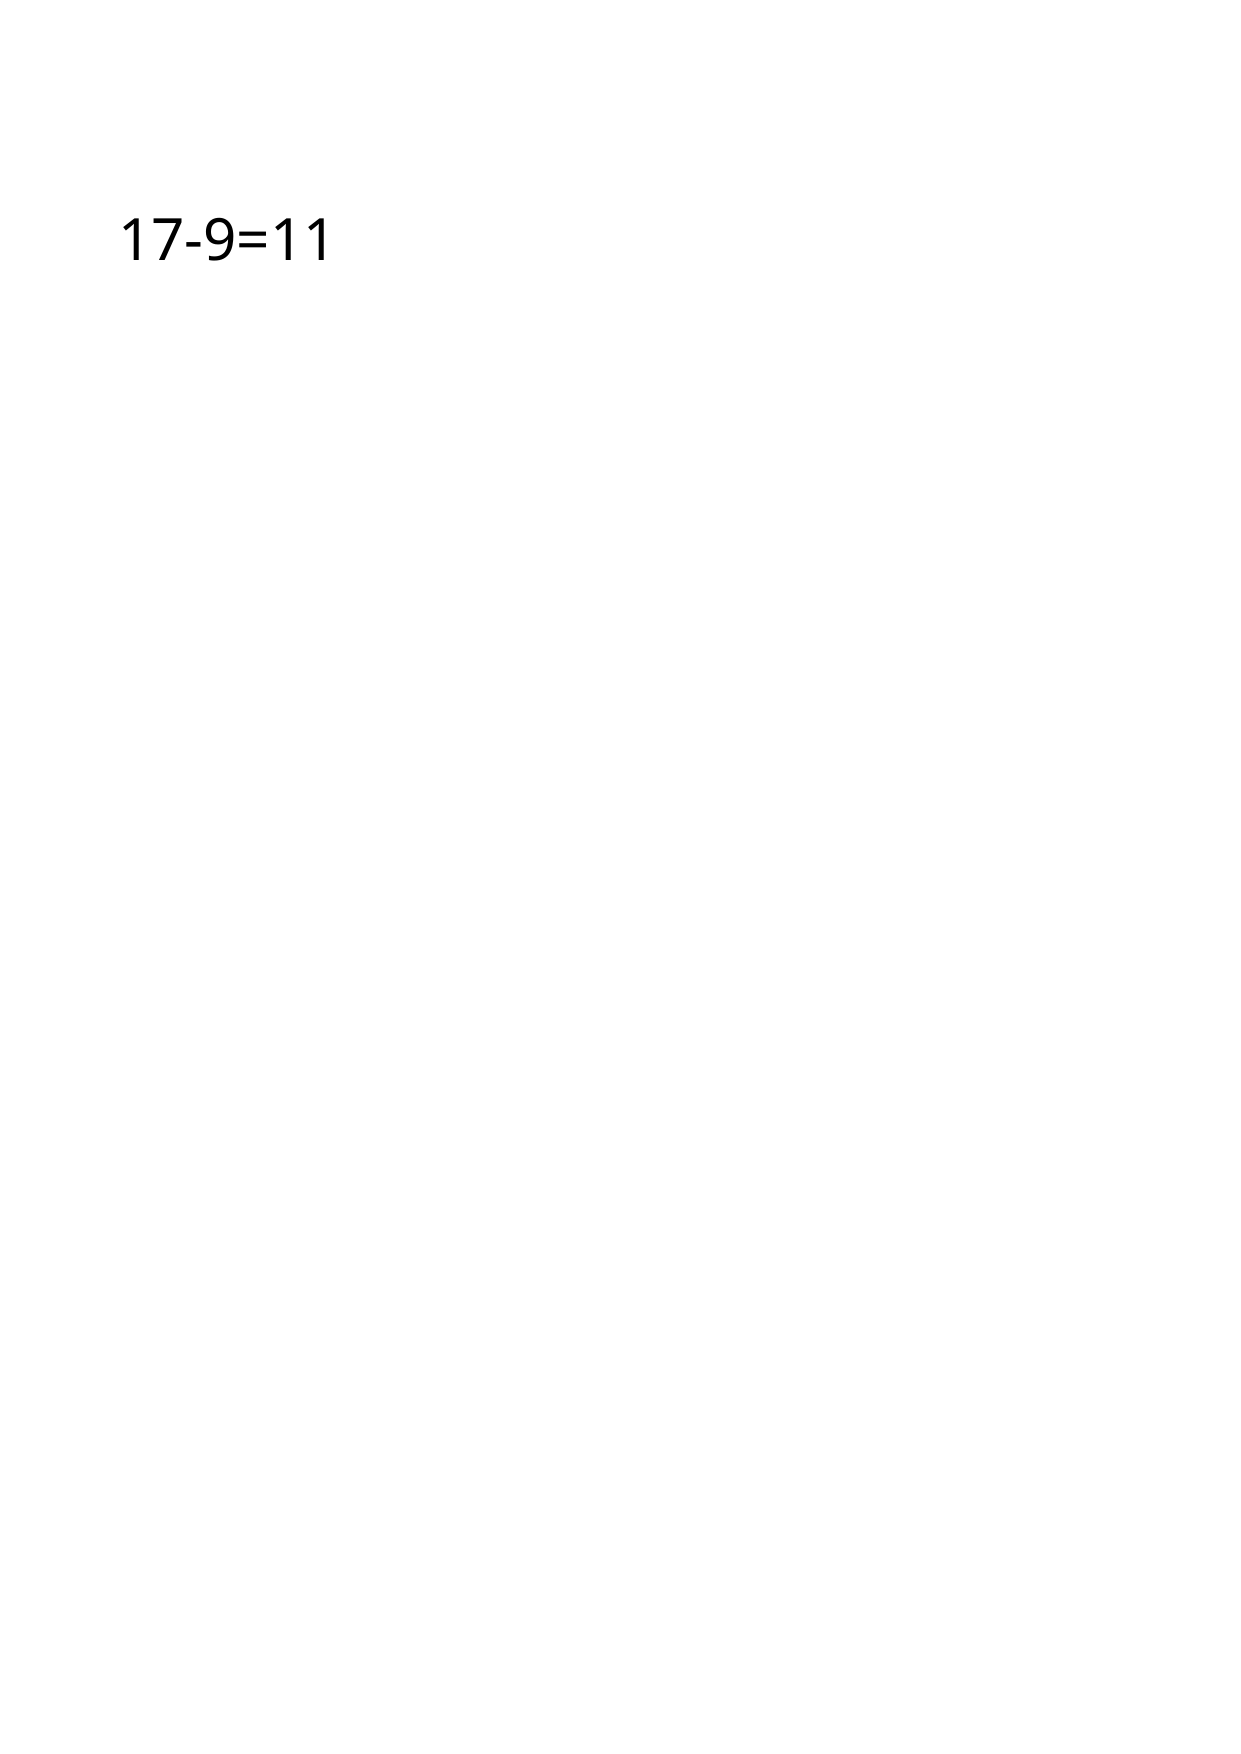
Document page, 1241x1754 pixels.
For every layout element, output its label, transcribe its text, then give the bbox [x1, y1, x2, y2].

text 17-9=11 [118, 198, 1122, 277]
